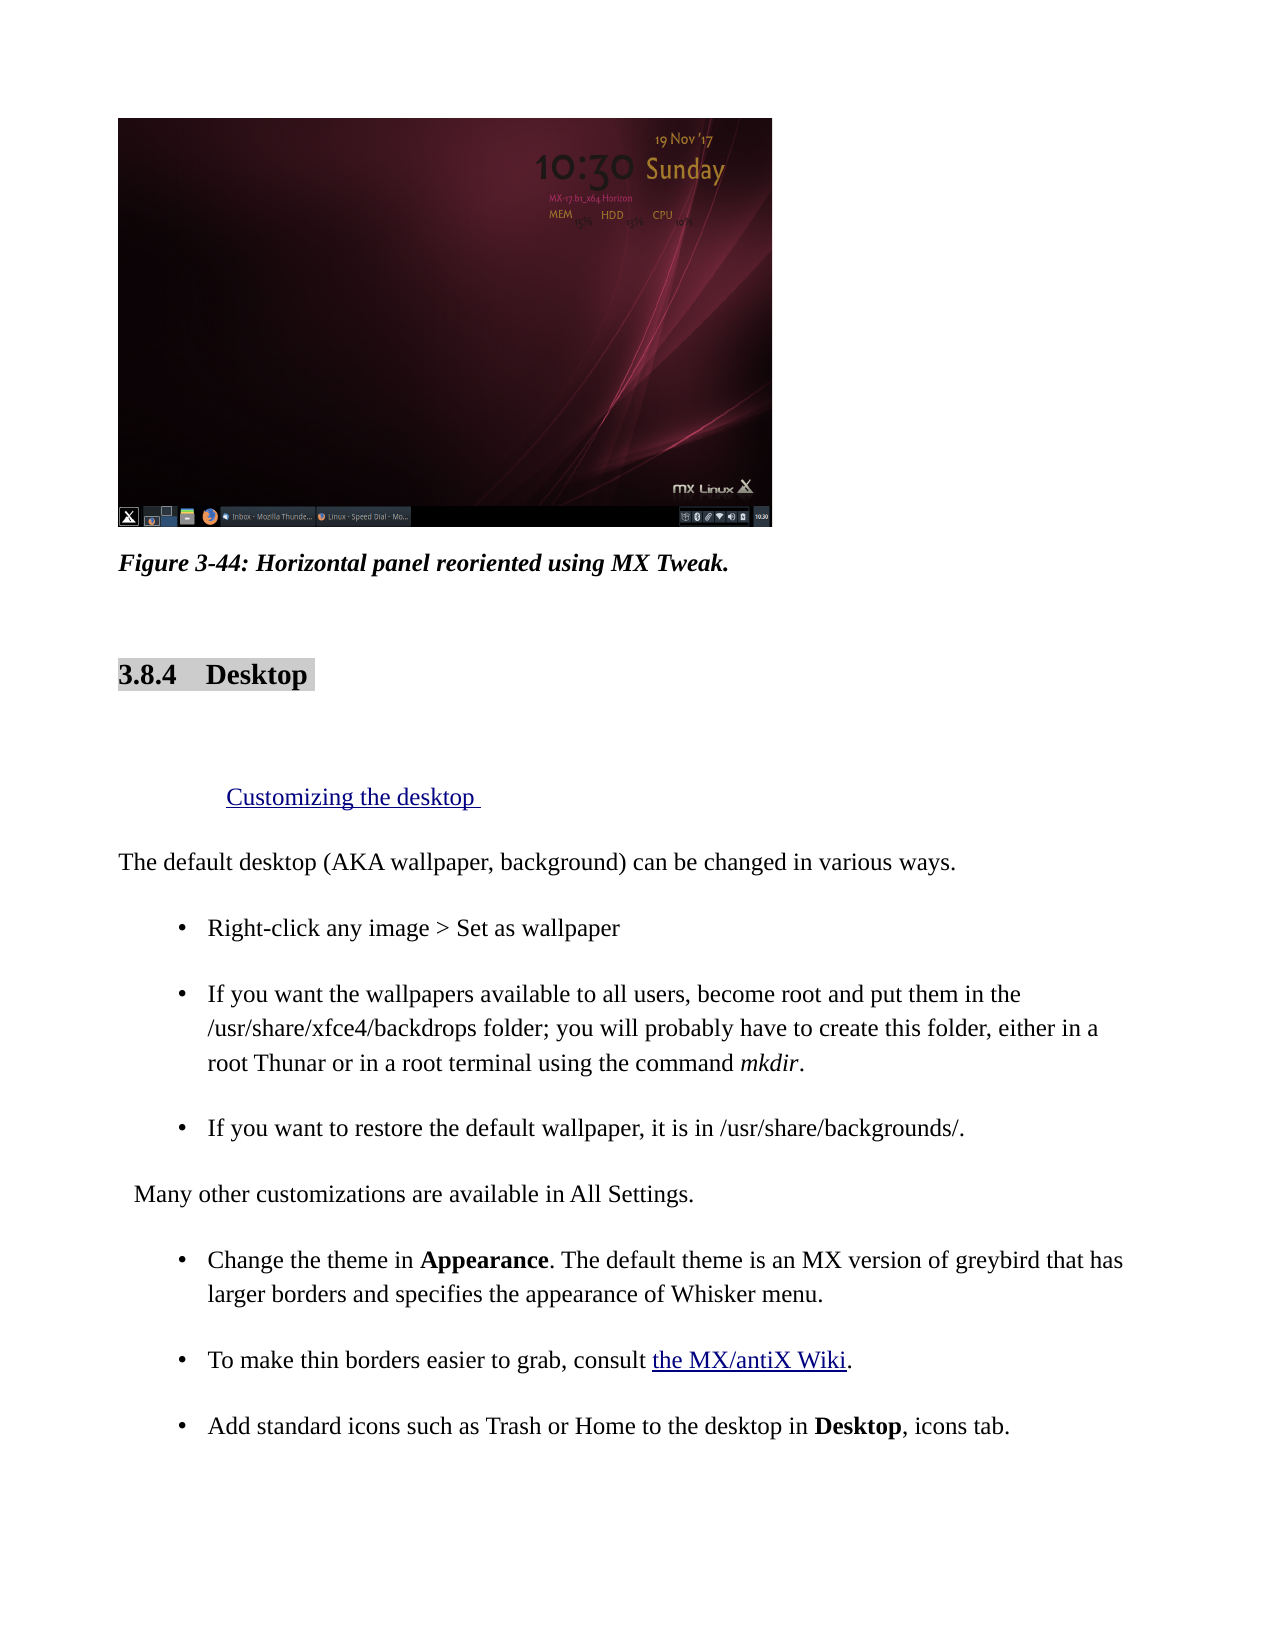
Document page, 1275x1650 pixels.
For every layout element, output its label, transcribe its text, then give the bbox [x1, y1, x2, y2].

list If you want the wallpapers available to all users, become root and put them in the /usr/share/xfce4/backdrops folder; you will probably have to create this folder, either in a root Thunar or in a root terminal using the command mkdir. [178, 979, 1141, 1077]
list Right-click any image > Set as wallpaper [178, 913, 1141, 942]
subtitle 3.8.4 Desktop [118, 657, 1157, 691]
text Many other customizations are available in All Settings. [134, 1179, 1141, 1208]
text Figure 3-44: Horizontal panel reoriented using MX Tweak. [118, 548, 1157, 577]
list If you want to restore the default wallpaper, it is in /usr/share/backgrounds/. [178, 1113, 1141, 1142]
list To make thin borders easier to grab, consult the MX/antiX Wiki. [178, 1345, 1141, 1374]
text Customizing the desktop [118, 722, 1157, 810]
text The default desktop (AKA wallpaper, background) can be changed in various ways. [118, 847, 1157, 876]
picture [118, 118, 773, 527]
list Add standard icons such as Trash or Home to the desktop in Desktop, icons tab. [178, 1411, 1141, 1440]
list Change the theme in Appearance. The default theme is an MX version of greybird that has larger borders and specifies the appearance of Whisker menu. [178, 1245, 1141, 1308]
